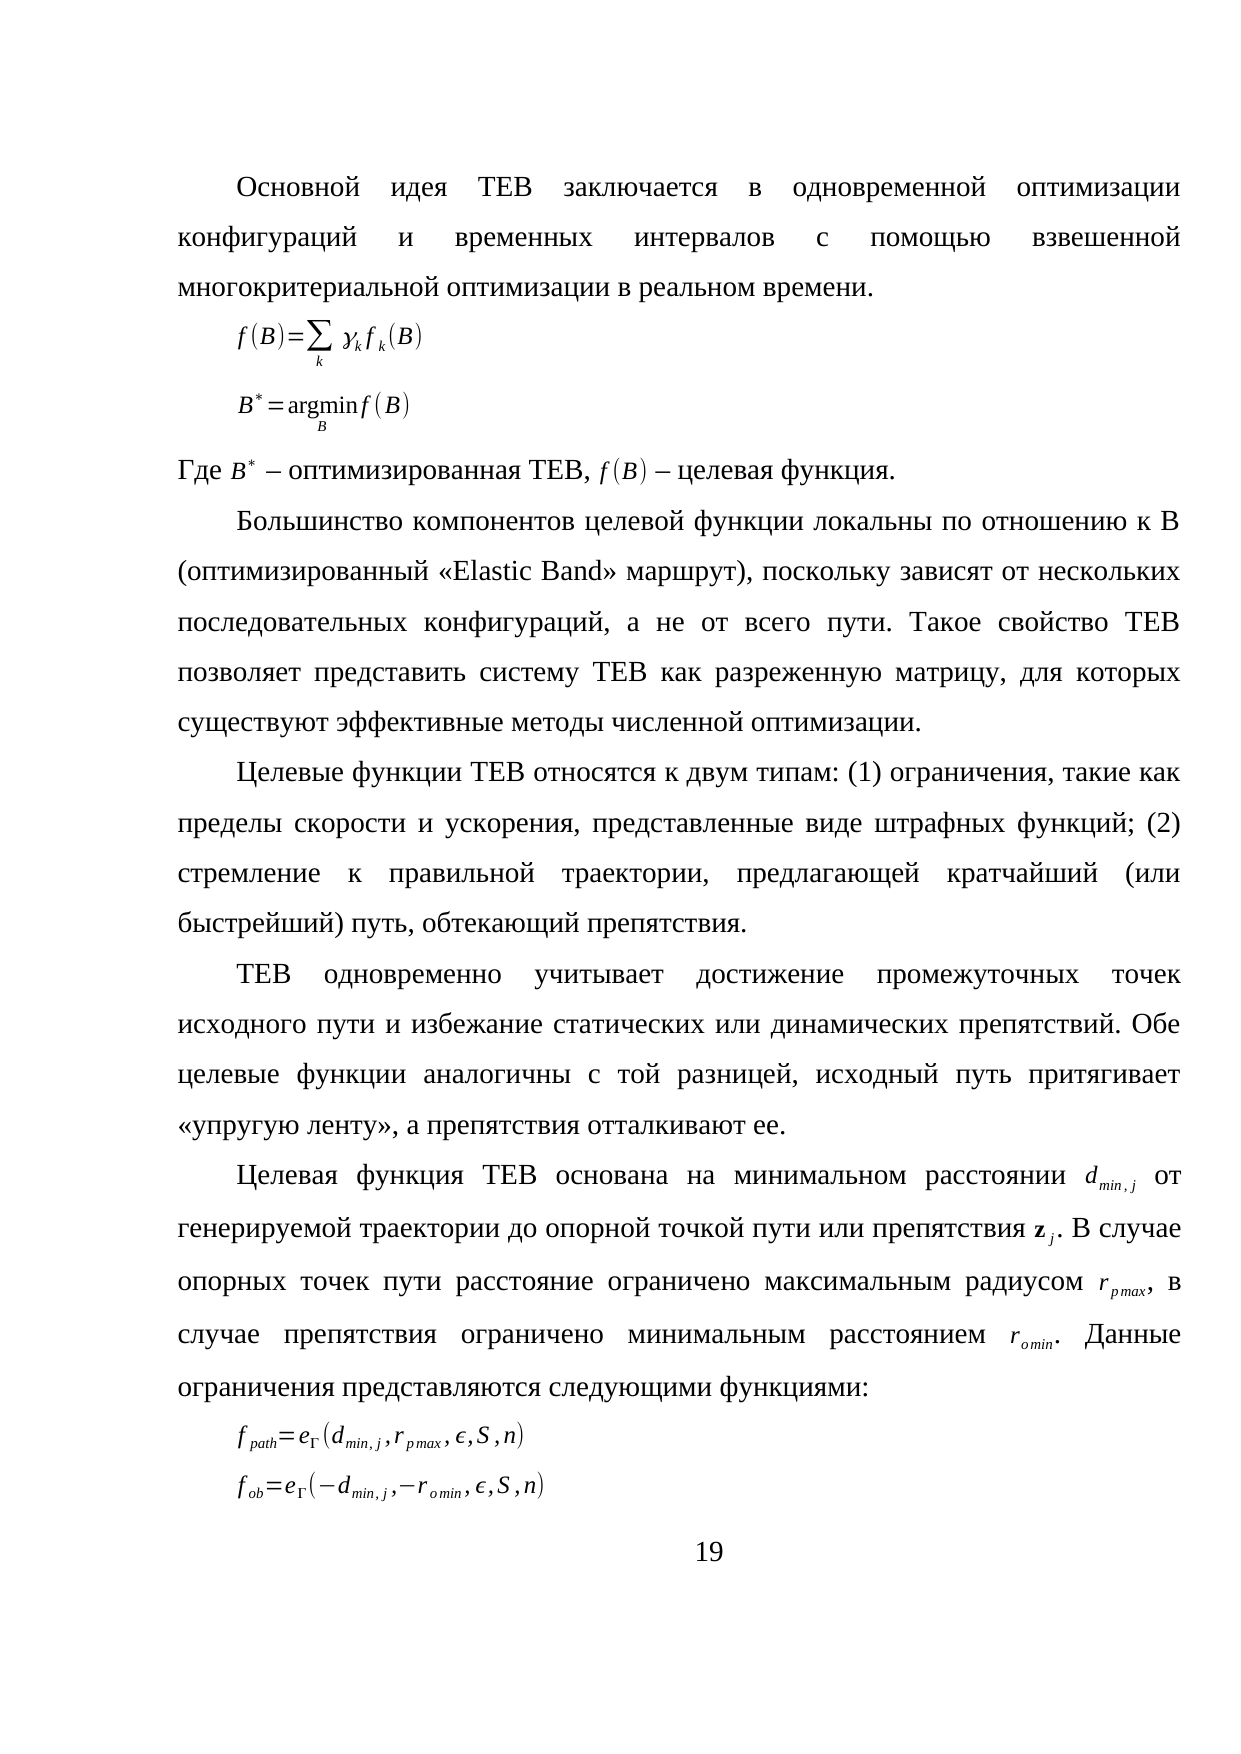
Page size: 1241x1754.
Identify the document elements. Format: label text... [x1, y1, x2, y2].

text Целевая функция TEB основана на минимальном расстоянии от генерируемой траектории до опорной точкой пути или препятствия . В случае опорных точек пути расстояние ограничено максимальным радиусом , в случае препятствия ограничено минимальным расстоянием . Данные ограничения представляются следующими функциями: [177, 1157, 1181, 1403]
text Основной идея TEB заключается в одновременной оптимизации конфигураций и временных интервалов с помощью взвешенной многокритериальной оптимизации в реальном времени. [177, 169, 1181, 303]
text Целевые функции TEB относятся к двум типам: (1) ограничения, такие как пределы скорости и ускорения, представленные виде штрафных функций; (2) стремление к правильной траектории, предлагающей кратчайший (или быстрейший) путь, обтекающий препятствия. [177, 754, 1181, 939]
text Большинство компонентов целевой функции локальны по отношению к B (оптимизированный «Elastic Band» маршрут), поскольку зависят от нескольких последовательных конфигураций, а не от всего пути. Такое свойство TEB позволяет представить систему TEB как разреженную матрицу, для которых существуют эффективные методы численной оптимизации. [177, 503, 1181, 738]
text Где – оптимизированная TEB, – целевая функция. [177, 452, 1181, 486]
text TEB одновременно учитывает достижение промежуточных точек исходного пути и избежание статических или динамических препятствий. Обе целевые функции аналогичны с той разницей, исходный путь притягивает «упругую ленту», а препятствия отталкивают ее. [177, 956, 1181, 1140]
